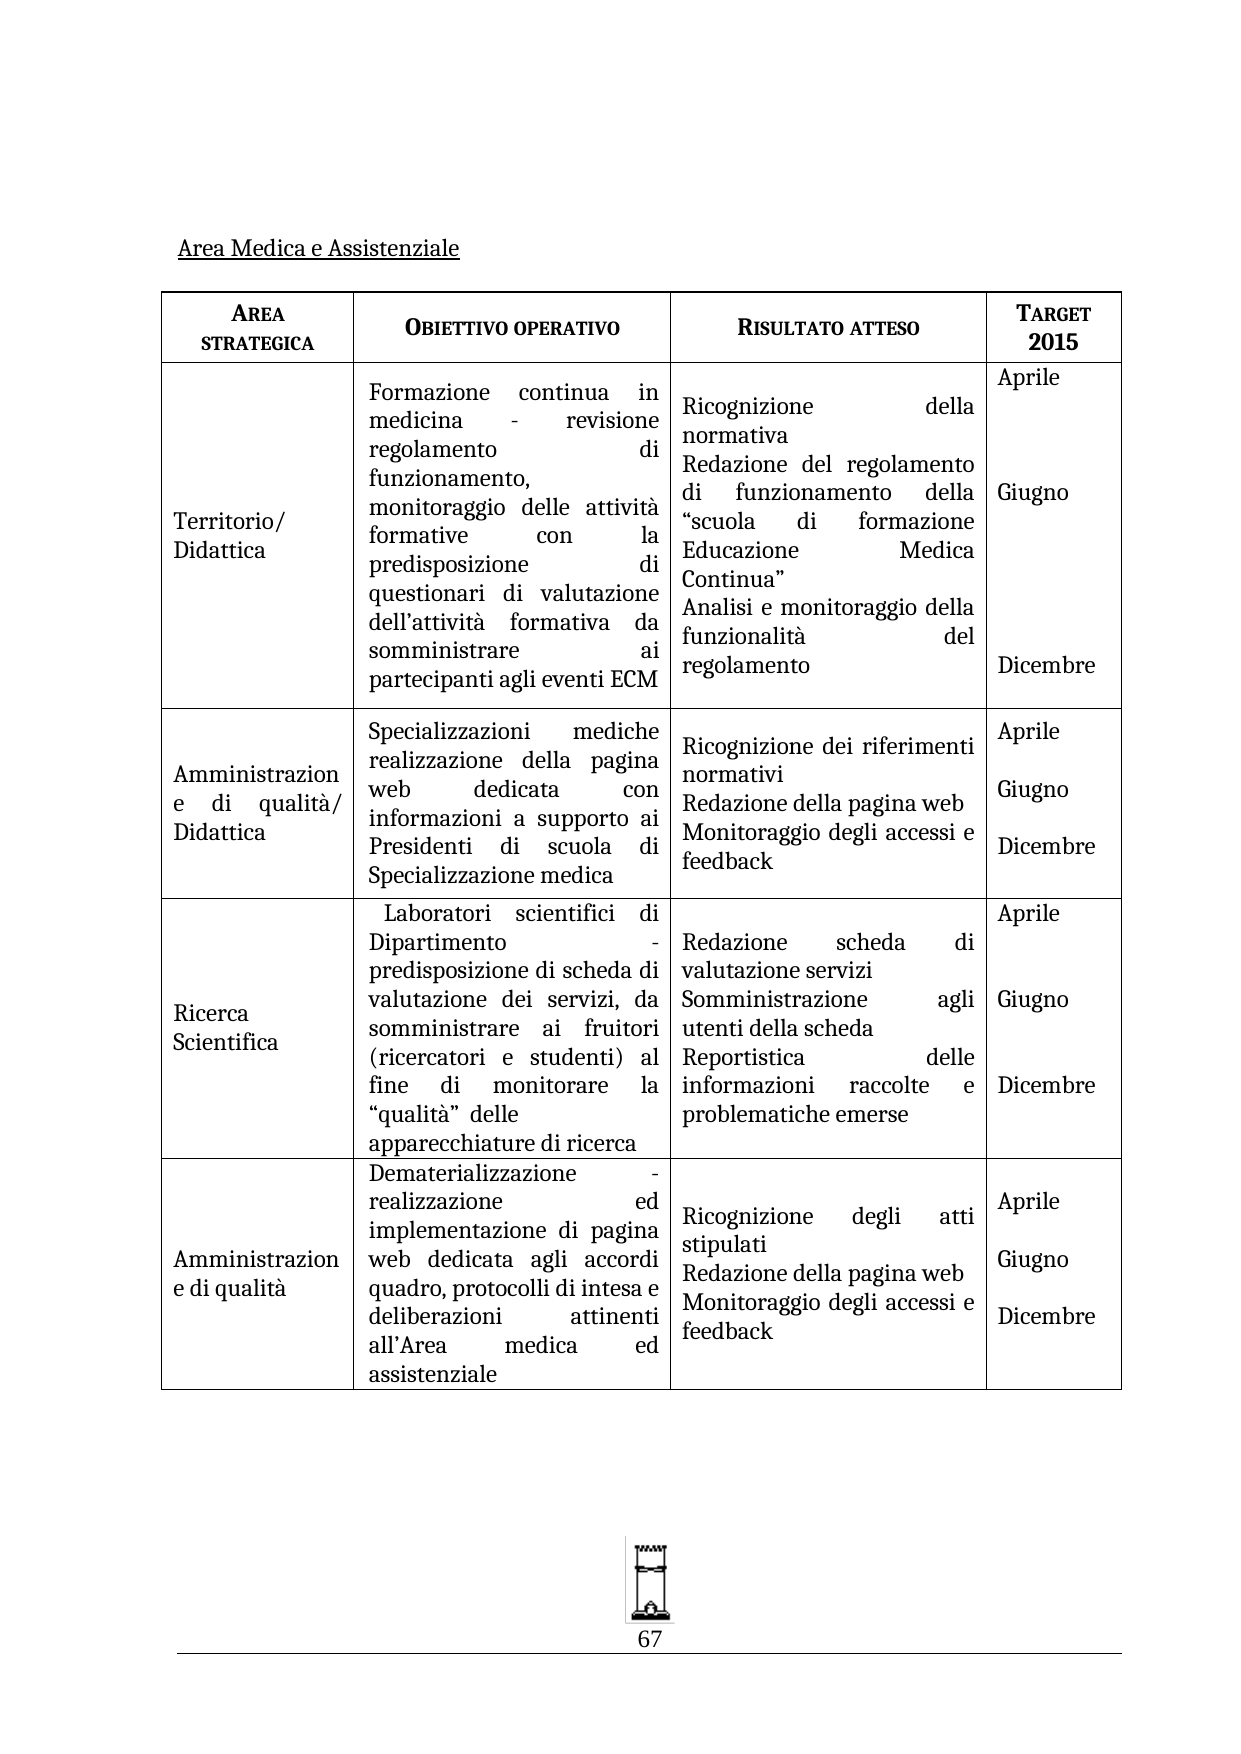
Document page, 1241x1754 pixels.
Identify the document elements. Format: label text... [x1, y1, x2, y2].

table_cell Redazione scheda di valutazione servizi Somministrazione agli utenti della scheda Reportistica delle informazioni raccolte e problematiche emerse [671, 899, 986, 1157]
table_cell Aprile Giugno Dicembre [987, 709, 1121, 898]
text Area Medica e Assistenziale [177, 234, 1122, 263]
table_cell Specializzazioni mediche realizzazione della pagina web dedicata con informazioni a supporto ai Presidenti di scuola di Specializzazione medica [354, 709, 670, 898]
table_cell Ricognizione dei riferimenti normativi Redazione della pagina web Monitoraggio degli accessi e feedback [671, 709, 986, 898]
table_cell Amministrazione di qualità/ Didattica [162, 709, 353, 898]
table_header Target 2015 [987, 293, 1121, 362]
table_cell Aprile Giugno Dicembre [987, 1159, 1121, 1388]
table_cell Aprile Giugno Dicembre [987, 363, 1121, 708]
table_cell Laboratori scientifici di Dipartimento - predisposizione di scheda di valutazione dei servizi, da somministrare ai fruitori (ricercatori e studenti) al fine di monitorare la “qualità” delle apparecchiature di ricerca [354, 899, 670, 1157]
table_cell Dematerializzazione - realizzazione ed implementazione di pagina web dedicata agli accordi quadro, protocolli di intesa e deliberazioni attinenti all’Area medica ed assistenziale [354, 1159, 670, 1388]
table_cell Ricognizione degli atti stipulati Redazione della pagina web Monitoraggio degli accessi e feedback [671, 1159, 986, 1388]
table_header Area strategica [162, 293, 353, 362]
table_cell Ricerca Scientifica [162, 899, 353, 1157]
table_header Risultato atteso [671, 293, 986, 362]
table_header Obiettivo operativo [354, 293, 670, 362]
table_cell Ricognizione della normativa Redazione del regolamento di funzionamento della “scuola di formazione Educazione Medica Continua” Analisi e monitoraggio della funzionalità del regolamento [671, 363, 986, 708]
table_cell Aprile Giugno Dicembre [987, 899, 1121, 1157]
table_cell Formazione continua in medicina - revisione regolamento di funzionamento, monitoraggio delle attività formative con la predisposizione di questionari di valutazione dell’attività formativa da somministrare ai partecipanti agli eventi ECM [354, 363, 670, 708]
table_cell Amministrazione di qualità [162, 1159, 353, 1388]
table_cell Territorio/Didattica [162, 363, 353, 708]
